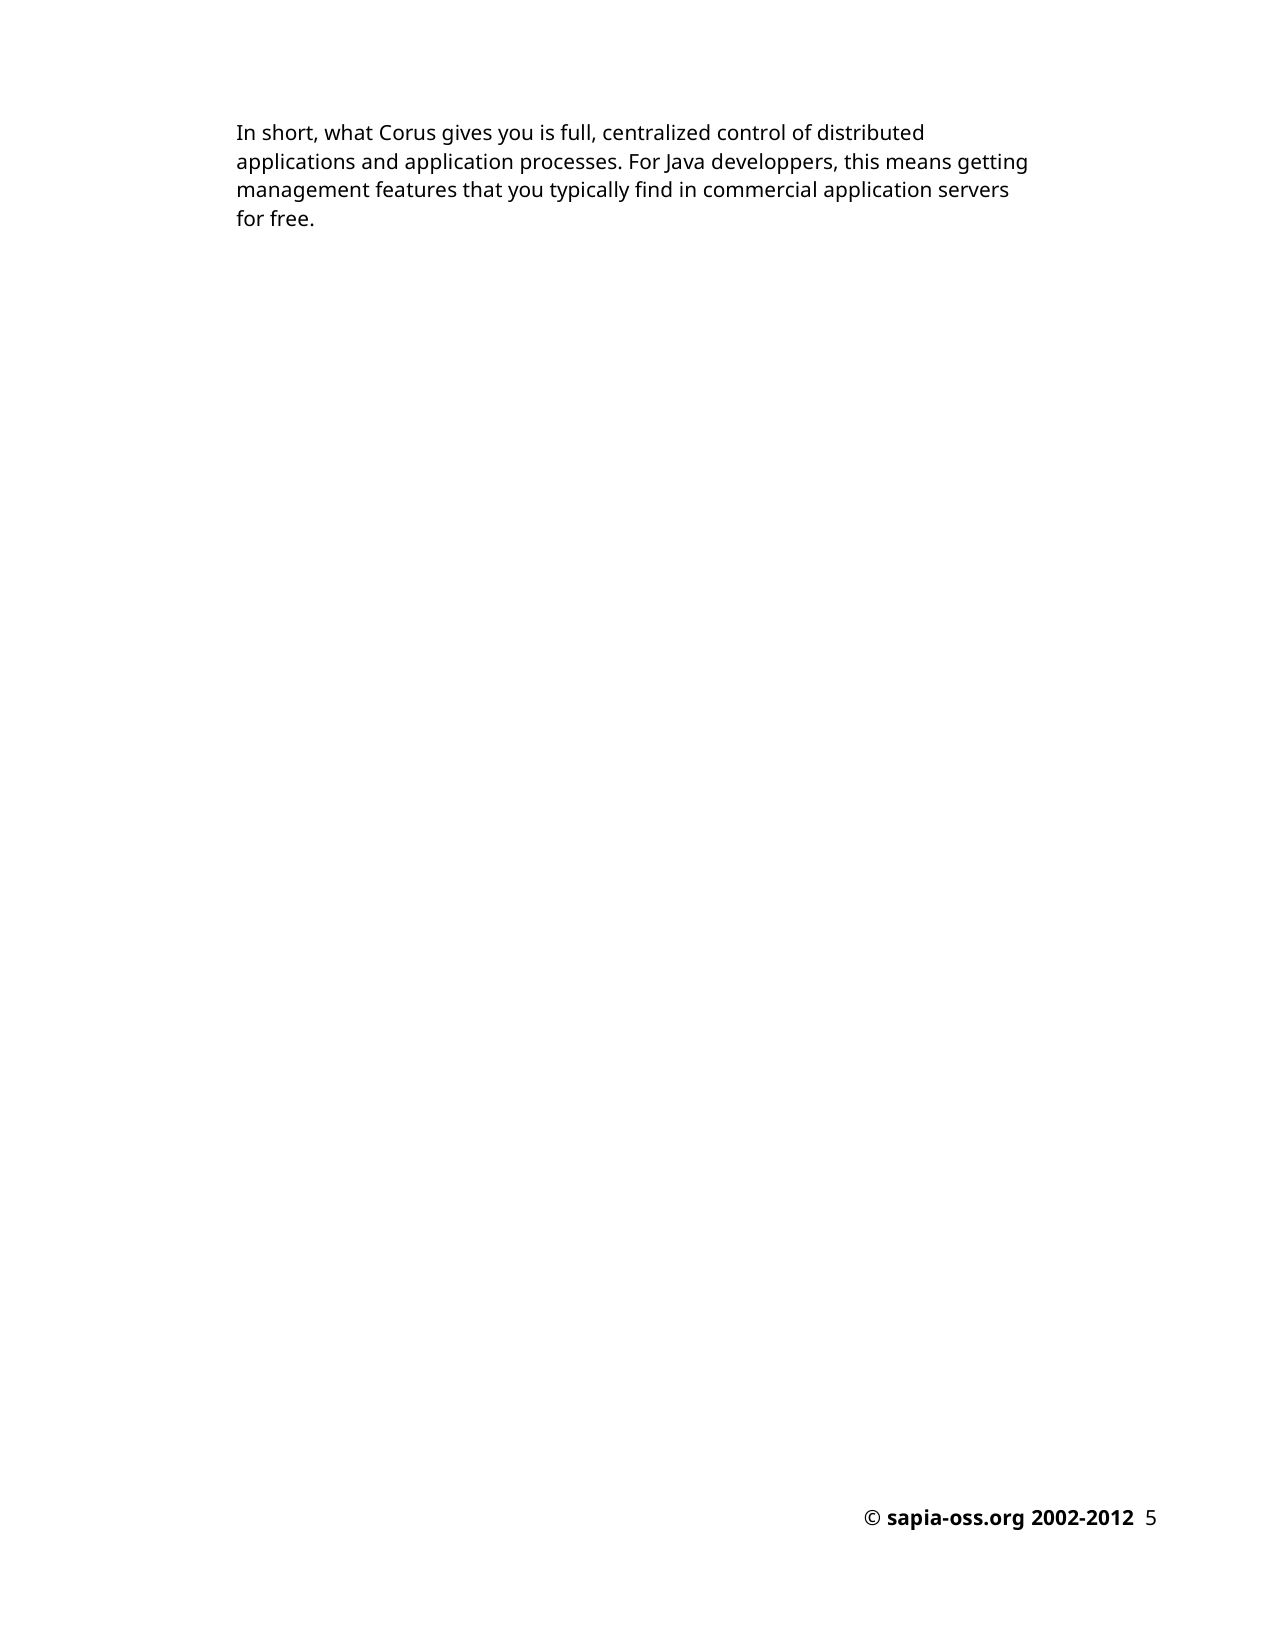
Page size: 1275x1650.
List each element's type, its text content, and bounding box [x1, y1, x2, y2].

text In short, what Corus gives you is full, centralized control of distributed applications and application processes. For Java developpers, this means getting management features that you typically find in commercial application servers for free. [236, 118, 1039, 232]
